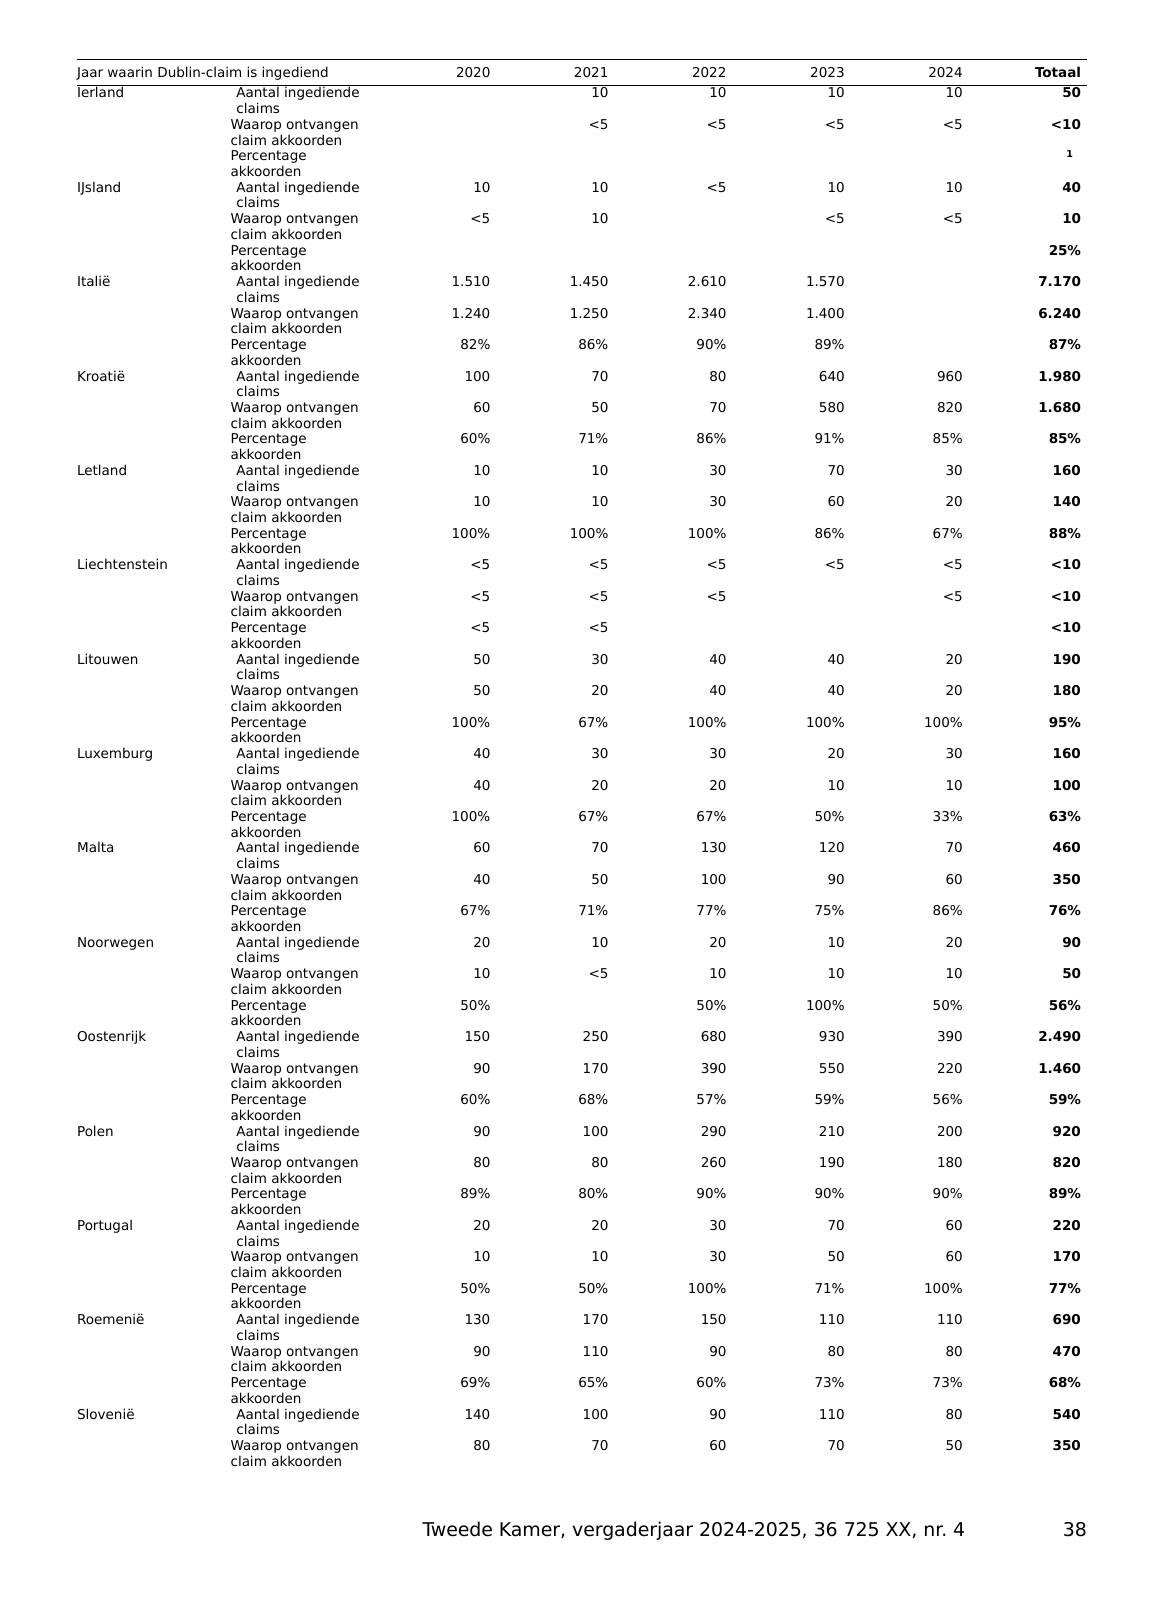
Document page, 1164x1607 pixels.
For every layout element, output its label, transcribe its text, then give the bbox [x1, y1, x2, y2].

table_cell Waarop ontvangen claim akkoorden [230, 305, 378, 337]
table_cell 10 [732, 86, 850, 117]
table_header Totaal [969, 60, 1087, 85]
table_cell 1.510 [378, 274, 496, 305]
table_cell 20 [850, 494, 968, 526]
table_cell Waarop ontvangen claim akkoorden [230, 1344, 378, 1375]
table_cell 86% [614, 431, 732, 463]
table_cell 85% [850, 431, 968, 463]
table_header 2021 [496, 60, 614, 85]
table_cell Italië [77, 274, 230, 368]
table_cell 100 [969, 777, 1087, 809]
table_cell 68% [969, 1375, 1087, 1406]
table_cell [850, 337, 968, 368]
table_cell 30 [850, 463, 968, 494]
table_cell Percentage akkoorden [230, 1281, 378, 1312]
table_cell Aantal ingediende claims [230, 86, 378, 117]
table_header 2024 [850, 60, 968, 85]
table_cell Aantal ingediende claims [230, 180, 378, 211]
table_cell 67% [378, 903, 496, 934]
table_cell Waarop ontvangen claim akkoorden [230, 589, 378, 620]
table_cell 70 [732, 463, 850, 494]
table_cell 10 [614, 86, 732, 117]
table_cell 100 [614, 872, 732, 903]
table_cell 160 [969, 746, 1087, 777]
table_cell 470 [969, 1344, 1087, 1375]
table_cell 50% [378, 1281, 496, 1312]
table_cell <5 [496, 966, 614, 997]
table_cell 1.450 [496, 274, 614, 305]
table_cell Aantal ingediende claims [230, 1029, 378, 1060]
table_cell 40 [732, 651, 850, 683]
table_cell 20 [732, 746, 850, 777]
table_cell 82% [378, 337, 496, 368]
table_cell 180 [969, 683, 1087, 714]
table_cell 68% [496, 1092, 614, 1123]
table_cell 190 [969, 651, 1087, 683]
table_cell Litouwen [77, 651, 230, 746]
table_cell 110 [496, 1344, 614, 1375]
table_cell 30 [614, 494, 732, 526]
table_cell 67% [850, 526, 968, 557]
table_cell 60 [850, 1249, 968, 1281]
table_cell <5 [850, 211, 968, 242]
table_cell <5 [614, 589, 732, 620]
table_cell 60% [614, 1375, 732, 1406]
table_cell 59% [732, 1092, 850, 1123]
table_cell 56% [969, 998, 1087, 1029]
table_cell [732, 243, 850, 274]
table_cell <5 [378, 589, 496, 620]
table_cell 640 [732, 368, 850, 400]
table_cell 50 [969, 966, 1087, 997]
table_cell <5 [378, 211, 496, 242]
table_cell <10 [969, 117, 1087, 148]
table_cell 390 [850, 1029, 968, 1060]
table_cell 60 [378, 400, 496, 431]
table_cell 120 [732, 840, 850, 872]
table_cell 100% [378, 809, 496, 840]
table_cell Waarop ontvangen claim akkoorden [230, 1155, 378, 1186]
table_cell 90 [378, 1060, 496, 1092]
table_cell 90% [614, 337, 732, 368]
table_cell IJsland [77, 180, 230, 274]
table_cell 10 [496, 935, 614, 966]
table_cell 70 [614, 400, 732, 431]
table_cell Waarop ontvangen claim akkoorden [230, 400, 378, 431]
table_cell Percentage akkoorden [230, 1186, 378, 1218]
table_cell 86% [732, 526, 850, 557]
table_cell 90 [378, 1123, 496, 1155]
table_cell Aantal ingediende claims [230, 651, 378, 683]
table_cell 10 [496, 211, 614, 242]
table_cell 20 [850, 683, 968, 714]
table_cell Percentage akkoorden [230, 1375, 378, 1406]
table_cell Percentage akkoorden [230, 148, 378, 179]
table_cell 2.610 [614, 274, 732, 305]
table_cell [614, 620, 732, 651]
table_cell Polen [77, 1123, 230, 1218]
table_cell [850, 305, 968, 337]
table_cell [850, 243, 968, 274]
table_cell 10 [850, 180, 968, 211]
table_cell 10 [496, 494, 614, 526]
table_cell 90 [614, 1344, 732, 1375]
table_cell 76% [969, 903, 1087, 934]
table_cell 88% [969, 526, 1087, 557]
table_cell 20 [496, 777, 614, 809]
table_cell Liechtenstein [77, 557, 230, 651]
table_cell 10 [496, 463, 614, 494]
table_cell 70 [496, 840, 614, 872]
table_cell 10 [850, 777, 968, 809]
table_cell 80 [732, 1344, 850, 1375]
table_cell <5 [850, 589, 968, 620]
table_cell 690 [969, 1312, 1087, 1343]
table_cell 50 [496, 872, 614, 903]
table_cell 290 [614, 1123, 732, 1155]
table_cell <5 [378, 620, 496, 651]
table_cell 110 [732, 1406, 850, 1438]
table_cell Aantal ingediende claims [230, 1218, 378, 1249]
table_cell [614, 148, 732, 179]
table_cell 20 [614, 777, 732, 809]
table_cell 10 [614, 966, 732, 997]
table_cell Percentage akkoorden [230, 243, 378, 274]
table_cell Portugal [77, 1218, 230, 1312]
table_cell 69% [378, 1375, 496, 1406]
table_cell Waarop ontvangen claim akkoorden [230, 683, 378, 714]
table_cell [496, 998, 614, 1029]
table_cell Percentage akkoorden [230, 903, 378, 934]
table_cell 7.170 [969, 274, 1087, 305]
table_header 2023 [732, 60, 850, 85]
table_cell Percentage akkoorden [230, 431, 378, 463]
table_cell 60% [378, 1092, 496, 1123]
table_cell Waarop ontvangen claim akkoorden [230, 211, 378, 242]
table_cell 220 [969, 1218, 1087, 1249]
table_cell 65% [496, 1375, 614, 1406]
table_cell 73% [850, 1375, 968, 1406]
table_cell 50 [378, 651, 496, 683]
table_cell 170 [496, 1060, 614, 1092]
table_cell 90% [614, 1186, 732, 1218]
table_cell <5 [614, 117, 732, 148]
table_cell 10 [378, 463, 496, 494]
table_cell 80 [850, 1344, 968, 1375]
table_cell 60 [614, 1438, 732, 1469]
table_cell 80 [614, 368, 732, 400]
table_cell 25% [969, 243, 1087, 274]
table_cell 110 [732, 1312, 850, 1343]
table_cell <5 [496, 117, 614, 148]
table_cell 1.400 [732, 305, 850, 337]
table_cell 71% [732, 1281, 850, 1312]
table_cell Percentage akkoorden [230, 714, 378, 746]
table_cell 170 [496, 1312, 614, 1343]
table_cell 10 [850, 86, 968, 117]
table_cell 30 [614, 746, 732, 777]
table_cell 90% [732, 1186, 850, 1218]
table_cell 67% [496, 714, 614, 746]
table_cell 10 [732, 180, 850, 211]
table_cell 1.570 [732, 274, 850, 305]
table_cell 460 [969, 840, 1087, 872]
table_cell <5 [850, 117, 968, 148]
table_cell 150 [614, 1312, 732, 1343]
table_cell 91% [732, 431, 850, 463]
table_cell 95% [969, 714, 1087, 746]
table_cell 10 [732, 777, 850, 809]
table_cell 70 [496, 1438, 614, 1469]
table_cell Waarop ontvangen claim akkoorden [230, 1249, 378, 1281]
table_cell 580 [732, 400, 850, 431]
table_cell Roemenië [77, 1312, 230, 1406]
table_cell <5 [496, 589, 614, 620]
table_cell 100% [732, 998, 850, 1029]
table_cell [850, 148, 968, 179]
table_cell 80% [496, 1186, 614, 1218]
table_cell 30 [614, 463, 732, 494]
table_cell 80 [378, 1155, 496, 1186]
table_cell 60 [850, 872, 968, 903]
table_cell Percentage akkoorden [230, 526, 378, 557]
table_cell [732, 620, 850, 651]
table_cell 190 [732, 1155, 850, 1186]
table_cell <10 [969, 589, 1087, 620]
table_cell <5 [496, 557, 614, 588]
table_cell 6.240 [969, 305, 1087, 337]
table_cell 100% [614, 526, 732, 557]
table_cell [614, 243, 732, 274]
table_cell 10 [732, 966, 850, 997]
table_cell Waarop ontvangen claim akkoorden [230, 1060, 378, 1092]
table_cell 50 [850, 1438, 968, 1469]
table_cell 180 [850, 1155, 968, 1186]
table_cell [378, 117, 496, 148]
table_cell Aantal ingediende claims [230, 1312, 378, 1343]
table_cell 20 [496, 683, 614, 714]
table_cell 89% [732, 337, 850, 368]
table_cell 30 [614, 1249, 732, 1281]
table_cell 71% [496, 903, 614, 934]
table_cell 60 [850, 1218, 968, 1249]
table_cell 70 [850, 840, 968, 872]
table_cell 56% [850, 1092, 968, 1123]
table_cell 90% [850, 1186, 968, 1218]
table_cell 33% [850, 809, 968, 840]
table_cell 57% [614, 1092, 732, 1123]
table_cell 50% [378, 998, 496, 1029]
table_cell 20 [850, 935, 968, 966]
table_cell Slovenië [77, 1406, 230, 1469]
table_cell 550 [732, 1060, 850, 1092]
table_cell 40 [378, 746, 496, 777]
table_cell 130 [378, 1312, 496, 1343]
table_header 2020 [378, 60, 496, 85]
table_cell Waarop ontvangen claim akkoorden [230, 777, 378, 809]
table_cell 1 [969, 148, 1087, 179]
table_cell 1.250 [496, 305, 614, 337]
table_cell 59% [969, 1092, 1087, 1123]
table_cell 75% [732, 903, 850, 934]
table_cell 40 [614, 683, 732, 714]
table_cell 50% [850, 998, 968, 1029]
table_cell 100 [378, 368, 496, 400]
table_cell Luxemburg [77, 746, 230, 840]
table_cell [378, 148, 496, 179]
table_cell Malta [77, 840, 230, 934]
table_cell 130 [614, 840, 732, 872]
table_cell Kroatië [77, 368, 230, 463]
table_cell [496, 243, 614, 274]
table_cell 73% [732, 1375, 850, 1406]
table_cell 30 [850, 746, 968, 777]
table_cell 86% [850, 903, 968, 934]
table_cell Aantal ingediende claims [230, 746, 378, 777]
table_cell 50 [378, 683, 496, 714]
table_cell Percentage akkoorden [230, 337, 378, 368]
table_cell 67% [614, 809, 732, 840]
table_cell 100% [850, 714, 968, 746]
table_cell 63% [969, 809, 1087, 840]
table_cell 77% [969, 1281, 1087, 1312]
table_cell <5 [378, 557, 496, 588]
table_cell [850, 620, 968, 651]
table_cell Ierland [77, 86, 230, 179]
table_cell 90 [969, 935, 1087, 966]
table_cell 50% [614, 998, 732, 1029]
table_cell [850, 274, 968, 305]
table_cell 1.680 [969, 400, 1087, 431]
table_cell 1.980 [969, 368, 1087, 400]
table_cell Percentage akkoorden [230, 1092, 378, 1123]
table_cell 20 [378, 935, 496, 966]
table_cell <5 [496, 620, 614, 651]
table_cell 110 [850, 1312, 968, 1343]
table_cell 160 [969, 463, 1087, 494]
table_cell 30 [496, 746, 614, 777]
table_cell 100% [850, 1281, 968, 1312]
table_cell 2.490 [969, 1029, 1087, 1060]
table_cell 60% [378, 431, 496, 463]
table_cell 40 [378, 872, 496, 903]
table_cell 100 [496, 1406, 614, 1438]
table_cell 80 [378, 1438, 496, 1469]
table_cell 100% [614, 714, 732, 746]
table_cell 820 [850, 400, 968, 431]
table_cell 10 [378, 494, 496, 526]
table_cell Oostenrijk [77, 1029, 230, 1123]
table_cell 1.460 [969, 1060, 1087, 1092]
table_cell [732, 589, 850, 620]
table_cell Waarop ontvangen claim akkoorden [230, 966, 378, 997]
table_cell 1.240 [378, 305, 496, 337]
table_cell 90 [614, 1406, 732, 1438]
table_cell 50 [969, 86, 1087, 117]
table_cell 40 [969, 180, 1087, 211]
table_cell Aantal ingediende claims [230, 935, 378, 966]
table_cell Aantal ingediende claims [230, 557, 378, 588]
table_cell [378, 243, 496, 274]
table_cell 200 [850, 1123, 968, 1155]
table_cell 10 [378, 966, 496, 997]
table_cell 2.340 [614, 305, 732, 337]
table_cell 90 [732, 872, 850, 903]
table_cell [614, 211, 732, 242]
table_cell 10 [496, 86, 614, 117]
table_cell 960 [850, 368, 968, 400]
table_cell 250 [496, 1029, 614, 1060]
table_cell 100% [378, 526, 496, 557]
table_cell <5 [850, 557, 968, 588]
table_cell Percentage akkoorden [230, 998, 378, 1029]
table_cell 140 [378, 1406, 496, 1438]
table_header 2022 [614, 60, 732, 85]
table_cell 170 [969, 1249, 1087, 1281]
table_cell <5 [732, 557, 850, 588]
table_cell 30 [496, 651, 614, 683]
table_cell Aantal ingediende claims [230, 368, 378, 400]
table_cell 20 [378, 1218, 496, 1249]
table_cell Waarop ontvangen claim akkoorden [230, 117, 378, 148]
table_cell 150 [378, 1029, 496, 1060]
table_cell <10 [969, 557, 1087, 588]
table_cell 70 [732, 1438, 850, 1469]
table_cell 80 [850, 1406, 968, 1438]
table_cell 80 [496, 1155, 614, 1186]
table_cell 140 [969, 494, 1087, 526]
table_cell 350 [969, 1438, 1087, 1469]
table_cell <10 [969, 620, 1087, 651]
table_cell 89% [969, 1186, 1087, 1218]
table_cell 50 [732, 1249, 850, 1281]
table_cell 10 [850, 966, 968, 997]
table_cell 71% [496, 431, 614, 463]
table_cell 87% [969, 337, 1087, 368]
table_cell 10 [378, 180, 496, 211]
table_cell Aantal ingediende claims [230, 1406, 378, 1438]
table_cell 100% [732, 714, 850, 746]
table_cell 210 [732, 1123, 850, 1155]
table_cell 77% [614, 903, 732, 934]
table_cell Waarop ontvangen claim akkoorden [230, 494, 378, 526]
table_cell 86% [496, 337, 614, 368]
table_cell 10 [732, 935, 850, 966]
table_cell 40 [614, 651, 732, 683]
table_cell 920 [969, 1123, 1087, 1155]
table_cell <5 [732, 117, 850, 148]
table_cell [732, 148, 850, 179]
table_cell 67% [496, 809, 614, 840]
table_cell Aantal ingediende claims [230, 274, 378, 305]
table_cell 90 [378, 1344, 496, 1375]
table_cell 20 [614, 935, 732, 966]
table_cell 100% [496, 526, 614, 557]
table_cell Noorwegen [77, 935, 230, 1029]
table_cell 100% [614, 1281, 732, 1312]
table_cell <5 [614, 557, 732, 588]
table_cell 60 [732, 494, 850, 526]
table_cell Aantal ingediende claims [230, 463, 378, 494]
table_cell Waarop ontvangen claim akkoorden [230, 1438, 378, 1469]
table_cell Percentage akkoorden [230, 620, 378, 651]
table_cell 680 [614, 1029, 732, 1060]
table_cell 350 [969, 872, 1087, 903]
table_cell 20 [496, 1218, 614, 1249]
table_cell 50% [732, 809, 850, 840]
table_cell 70 [496, 368, 614, 400]
table_cell 390 [614, 1060, 732, 1092]
table_cell Percentage akkoorden [230, 809, 378, 840]
table_cell 20 [850, 651, 968, 683]
table_cell 100 [496, 1123, 614, 1155]
table_cell Aantal ingediende claims [230, 840, 378, 872]
table_cell 50% [496, 1281, 614, 1312]
table_cell 30 [614, 1218, 732, 1249]
table_cell 100% [378, 714, 496, 746]
table_cell [496, 148, 614, 179]
table_cell 820 [969, 1155, 1087, 1186]
table_cell 540 [969, 1406, 1087, 1438]
table_cell 70 [732, 1218, 850, 1249]
table_cell Letland [77, 463, 230, 557]
table_cell 260 [614, 1155, 732, 1186]
table_cell 60 [378, 840, 496, 872]
table_cell 10 [496, 1249, 614, 1281]
table_cell [378, 86, 496, 117]
table_cell 40 [378, 777, 496, 809]
table_cell <5 [614, 180, 732, 211]
table_cell 930 [732, 1029, 850, 1060]
table_cell 10 [969, 211, 1087, 242]
table_cell <5 [732, 211, 850, 242]
table_cell Waarop ontvangen claim akkoorden [230, 872, 378, 903]
table_cell 85% [969, 431, 1087, 463]
table_cell 50 [496, 400, 614, 431]
table_cell 10 [378, 1249, 496, 1281]
table_cell Aantal ingediende claims [230, 1123, 378, 1155]
table_cell 10 [496, 180, 614, 211]
table_cell 89% [378, 1186, 496, 1218]
table_header Jaar waarin Dublin-claim is ingediend [77, 60, 378, 85]
table_cell 220 [850, 1060, 968, 1092]
table_cell 40 [732, 683, 850, 714]
